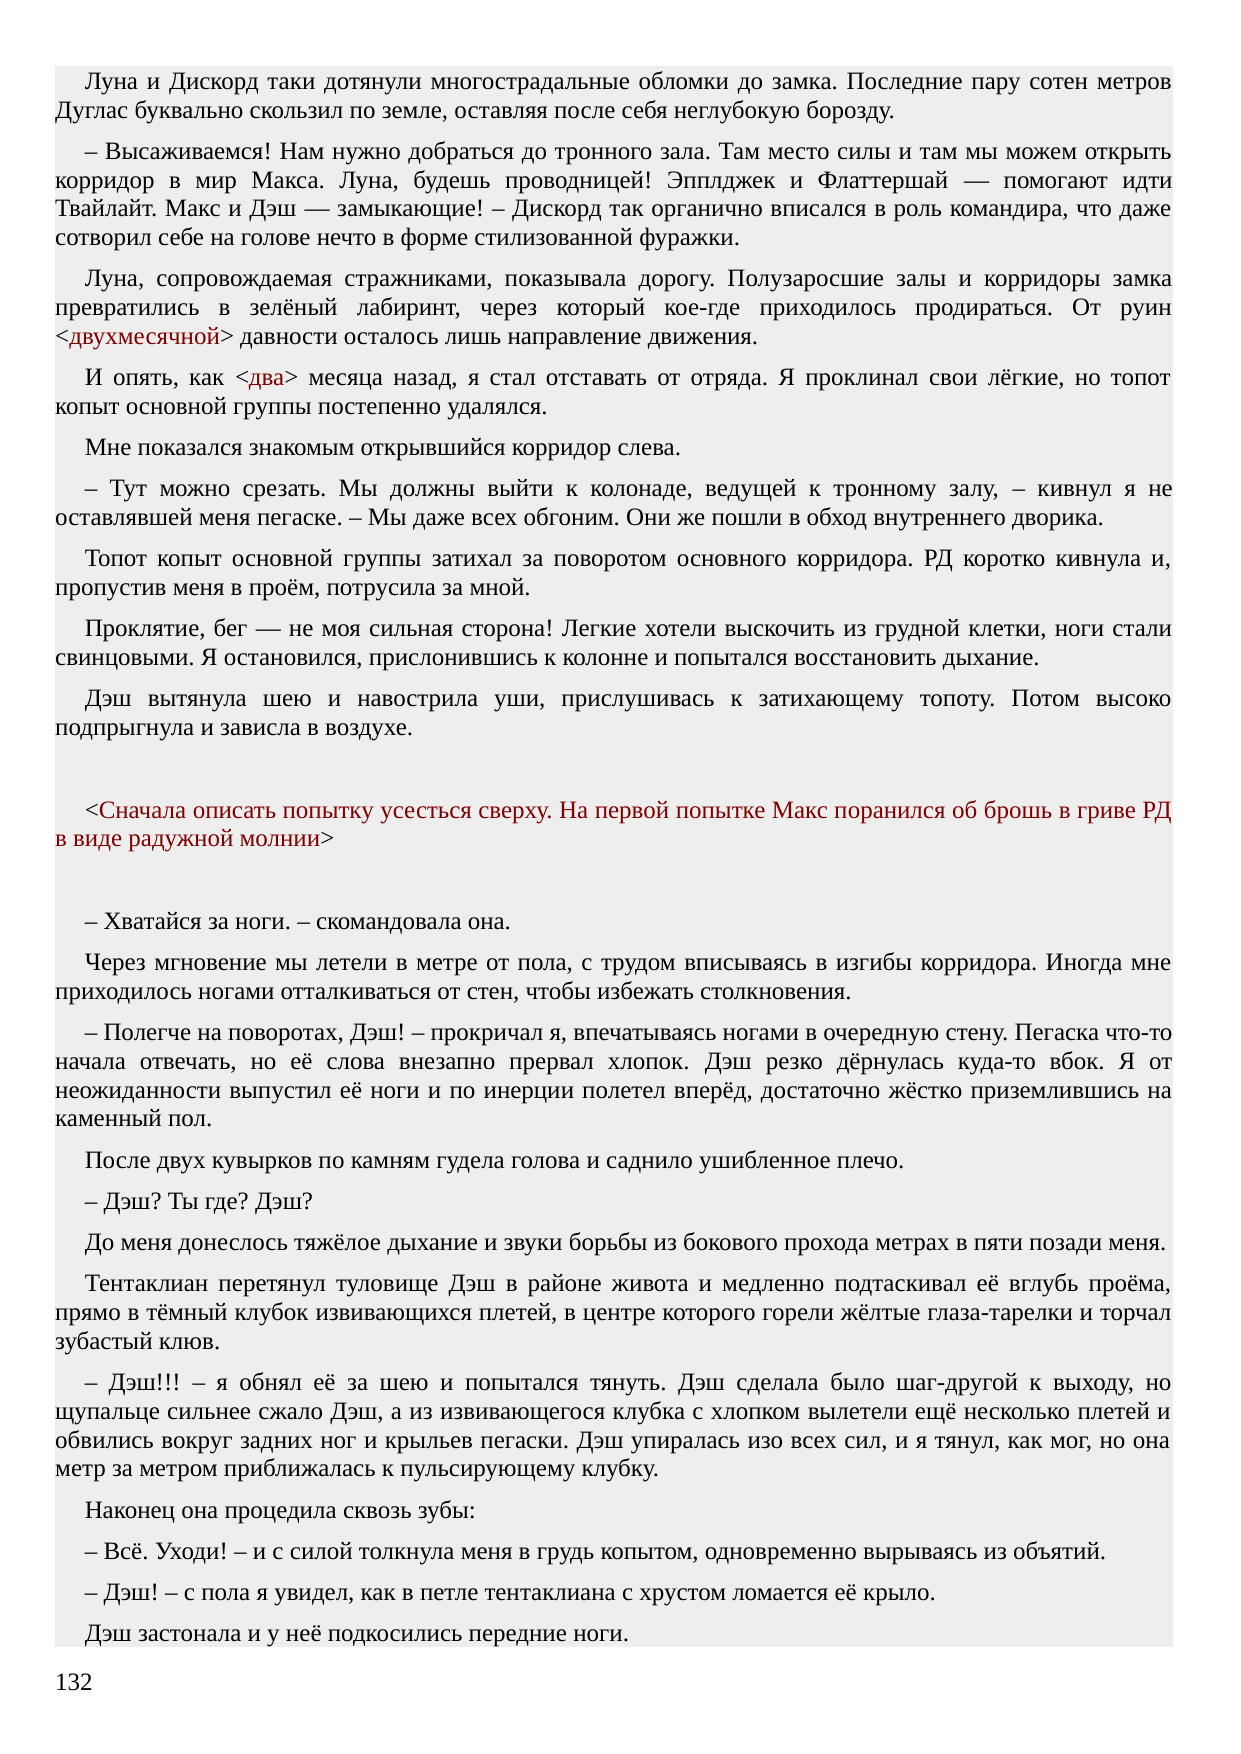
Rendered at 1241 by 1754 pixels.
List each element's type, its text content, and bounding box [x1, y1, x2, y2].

text Через мгновение мы летели в метре от пола, с трудом вписываясь в изгибы корридора. Иногда мне приходилось ногами отталкиваться от стен, чтобы избежать столкновения. [55, 947, 1173, 1005]
text – Дэш? Ты где? Дэш? [55, 1186, 1173, 1215]
text <Cначала описать попытку усесться сверху. На первой попытке Макс поранился об брошь в гриве РД в виде радужной молнии> [55, 795, 1173, 852]
text – Хватайся за ноги. – скомандовала она. [55, 906, 1173, 935]
text – Высаживаемся! Нам нужно добраться до тронного зала. Там место силы и там мы можем открыть корридор в мир Макса. Луна, будешь проводницей! Эпплджек и Флаттершай — помогают идти Твайлайт. Макс и Дэш — замыкающие! – Дискорд так органично вписался в роль командира, что даже сотворил себе на голове нечто в форме стилизованной фуражки. [55, 136, 1173, 251]
text И опять, как <два> месяца назад, я стал отставать от отряда. Я проклинал свои лёгкие, но топот копыт основной группы постепенно удалялся. [55, 362, 1173, 420]
text – Дэш!!! – я обнял её за шею и попытался тянуть. Дэш сделала было шаг-другой к выходу, но щупальце сильнее сжало Дэш, а из извивающегося клубка с хлопком вылетели ещё несколько плетей и обвились вокруг задних ног и крыльев пегаски. Дэш упиралась изо всех сил, и я тянул, как мог, но она метр за метром приближалась к пульсирующему клубку. [55, 1367, 1173, 1482]
text До меня донеслось тяжёлое дыхание и звуки борьбы из бокового прохода метрах в пяти позади меня. [55, 1227, 1173, 1256]
text Луна, сопровождаемая стражниками, показывала дорогу. Полузаросшие залы и корридоры замка превратились в зелёный лабиринт, через который кое-где приходилось продираться. От руин <двухмесячной> давности осталось лишь направление движения. [55, 263, 1173, 350]
text Топот копыт основной группы затихал за поворотом основного корридора. РД коротко кивнула и, пропустив меня в проём, потрусила за мной. [55, 543, 1173, 601]
text Тентаклиан перетянул туловище Дэш в районе живота и медленно подтаскивал её вглубь проёма, прямо в тёмный клубок извивающихся плетей, в центре которого горели жёлтые глаза-тарелки и торчал зубастый клюв. [55, 1268, 1173, 1355]
text – Всё. Уходи! – и с силой толкнула меня в грудь копытом, одновременно вырываясь из объятий. [55, 1536, 1173, 1565]
text – Тут можно срезать. Мы должны выйти к колонаде, ведущей к тронному залу, – кивнул я не оставлявшей меня пегаске. – Мы даже всех обгоним. Они же пошли в обход внутреннего дворика. [55, 473, 1173, 531]
text – Дэш! – с пола я увидел, как в петле тентаклиана с хрустом ломается её крыло. [55, 1577, 1173, 1606]
text Дэш застонала и у неё подкосились передние ноги. [55, 1618, 1173, 1647]
text Проклятие, бег — не моя сильная сторона! Легкие хотели выскочить из грудной клетки, ноги стали свинцовыми. Я остановился, прислонившись к колонне и попытался восстановить дыхание. [55, 613, 1173, 671]
text – Полегче на поворотах, Дэш! – прокричал я, впечатываясь ногами в очередную стену. Пегаска что-то начала отвечать, но её слова внезапно прервал хлопок. Дэш резко дёрнулась куда-то вбок. Я от неожиданности выпустил её ноги и по инерции полетел вперёд, достаточно жёстко приземлившись на каменный пол. [55, 1017, 1173, 1132]
text После двух кувырков по камням гудела голова и саднило ушибленное плечо. [55, 1145, 1173, 1173]
text Дэш вытянула шею и навострила уши, прислушивась к затихающему топоту. Потом высоко подпрыгнула и зависла в воздухе. [55, 683, 1173, 741]
text Наконец она процедила сквозь зубы: [55, 1495, 1173, 1523]
text Луна и Дискорд таки дотянули многострадальные обломки до замка. Последние пару сотен метров Дуглас буквально скользил по земле, оставляя после себя неглубокую борозду. [55, 66, 1173, 123]
text Мне показался знакомым открывшийся корридор слева. [55, 432, 1173, 461]
